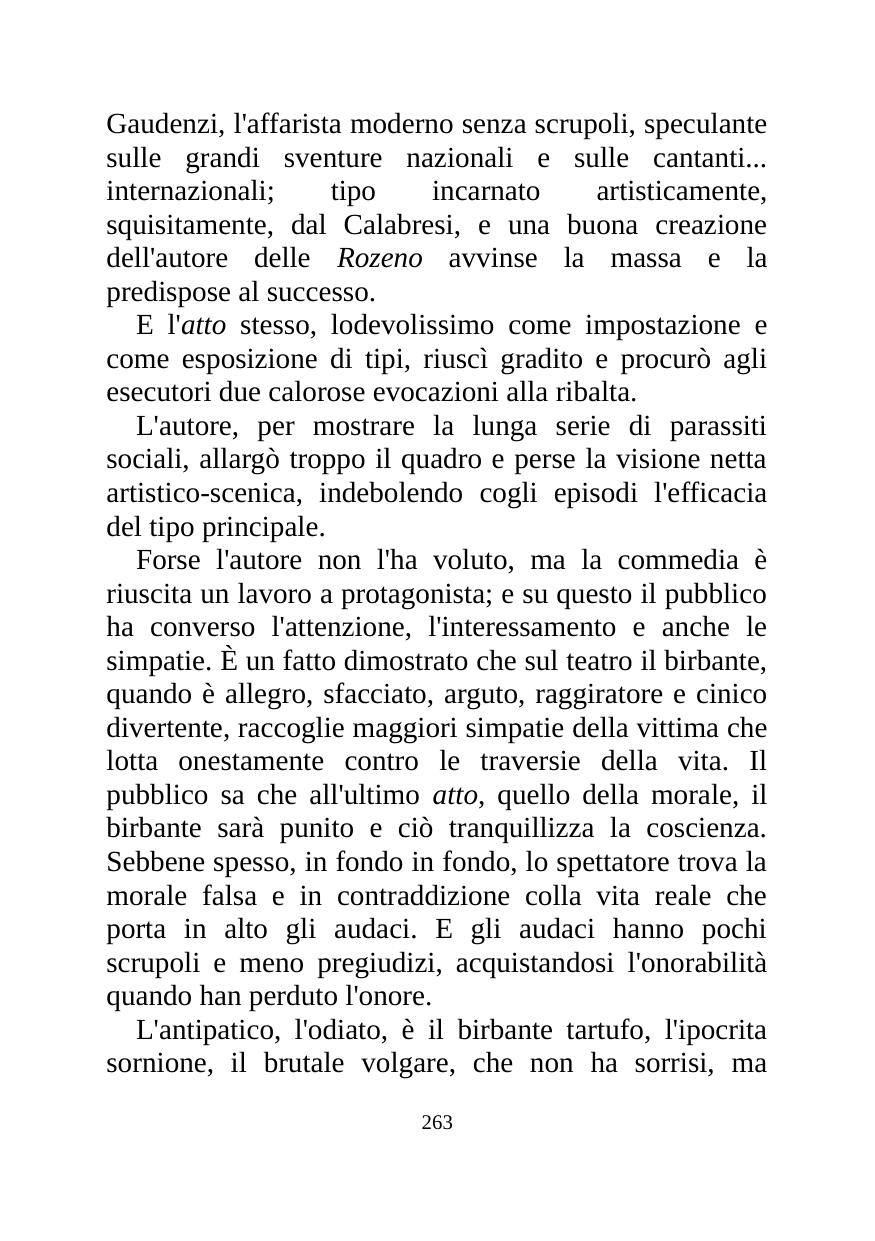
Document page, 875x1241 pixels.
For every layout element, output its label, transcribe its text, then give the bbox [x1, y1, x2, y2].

text E l'atto stesso, lodevolissimo come impostazione e come esposizione di tipi, riuscì gradito e procurò agli esecutori due calorose evocazioni alla ribalta. [106, 307, 768, 408]
text L'autore, per mostrare la lunga serie di parassiti sociali, allargò troppo il quadro e perse la visione netta artistico-scenica, indebolendo cogli episodi l'efficacia del tipo principale. [106, 408, 768, 542]
text Gaudenzi, l'affarista moderno senza scrupoli, speculante sulle grandi sventure nazionali e sulle cantanti... internazionali; tipo incarnato artisticamente, squisitamente, dal Calabresi, e una buona creazione dell'autore delle Rozeno avvinse la massa e la predispose al successo. [106, 106, 768, 307]
text L'antipatico, l'odiato, è il birbante tartufo, l'ipocrita sornione, il brutale volgare, che non ha sorrisi, ma [106, 1012, 768, 1079]
text Forse l'autore non l'ha voluto, ma la commedia è riuscita un lavoro a protagonista; e su questo il pubblico ha converso l'attenzione, l'interessamento e anche le simpatie. È un fatto dimostrato che sul teatro il birbante, quando è allegro, sfacciato, arguto, raggiratore e cinico divertente, raccoglie maggiori simpatie della vittima che lotta onestamente contro le traversie della vita. Il pubblico sa che all'ultimo atto, quello della morale, il birbante sarà punito e ciò tranquillizza la coscienza. Sebbene spesso, in fondo in fondo, lo spettatore trova la morale falsa e in contraddizione colla vita reale che porta in alto gli audaci. E gli audaci hanno pochi scrupoli e meno pregiudizi, acquistandosi l'onorabilità quando han perduto l'onore. [106, 542, 768, 1012]
